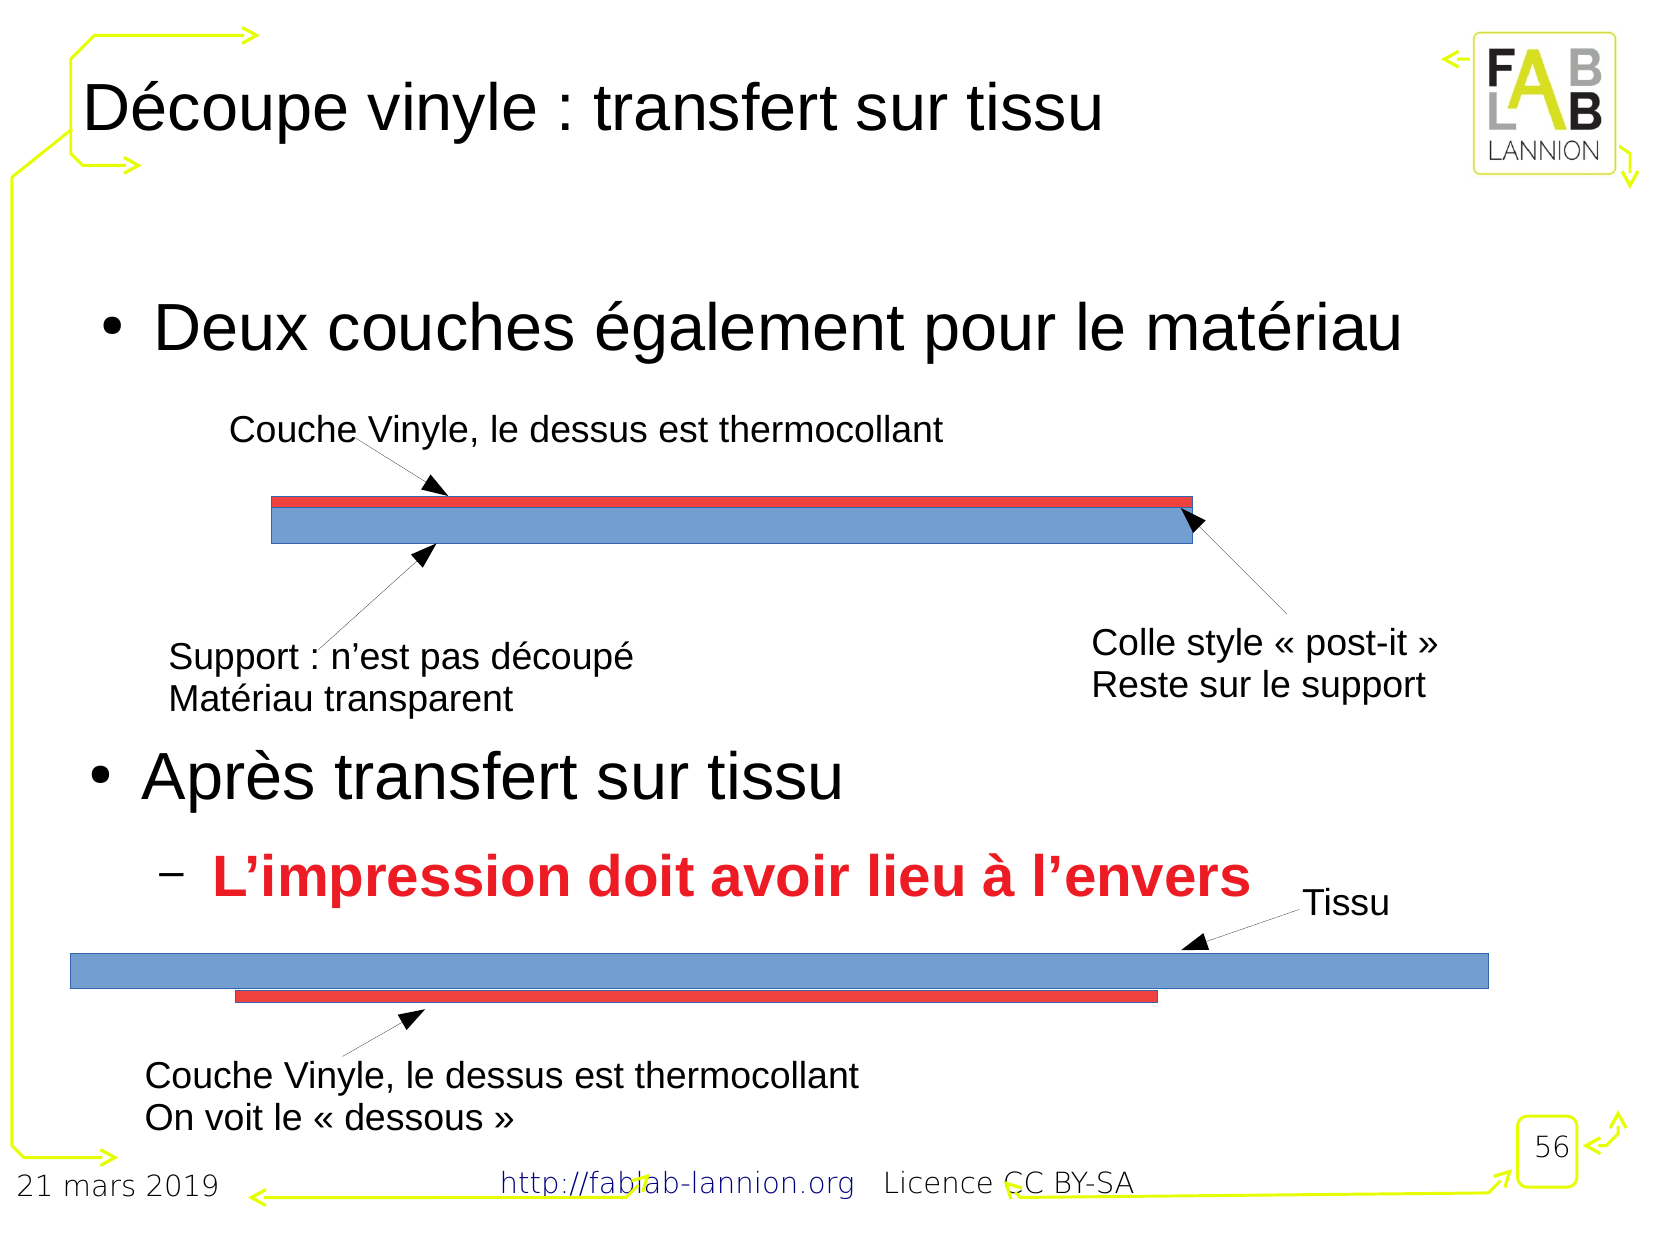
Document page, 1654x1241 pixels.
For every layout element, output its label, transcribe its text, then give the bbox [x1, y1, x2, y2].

text_box Tissu [1287, 874, 1406, 931]
list Après transfert sur tissu L’impression doit avoir lieu à l’envers [70, 739, 1559, 910]
title Découpe vinyle : transfert sur tissu [82, 49, 1441, 166]
text_box Couche Vinyle, le dessus est thermocollant [213, 401, 959, 459]
text_box [235, 990, 1158, 1003]
text_box Colle style « post-it » Reste sur le support [1076, 614, 1465, 714]
picture [1470, 29, 1619, 178]
text_box Support : n’est pas découpé Matériau transparent [153, 628, 650, 728]
text_box Couche Vinyle, le dessus est thermocollant On voit le « dessous » [129, 1046, 875, 1146]
text_box [70, 953, 1489, 989]
text_box [271, 496, 1193, 544]
list Deux couches également pour le matériau [82, 290, 1571, 414]
